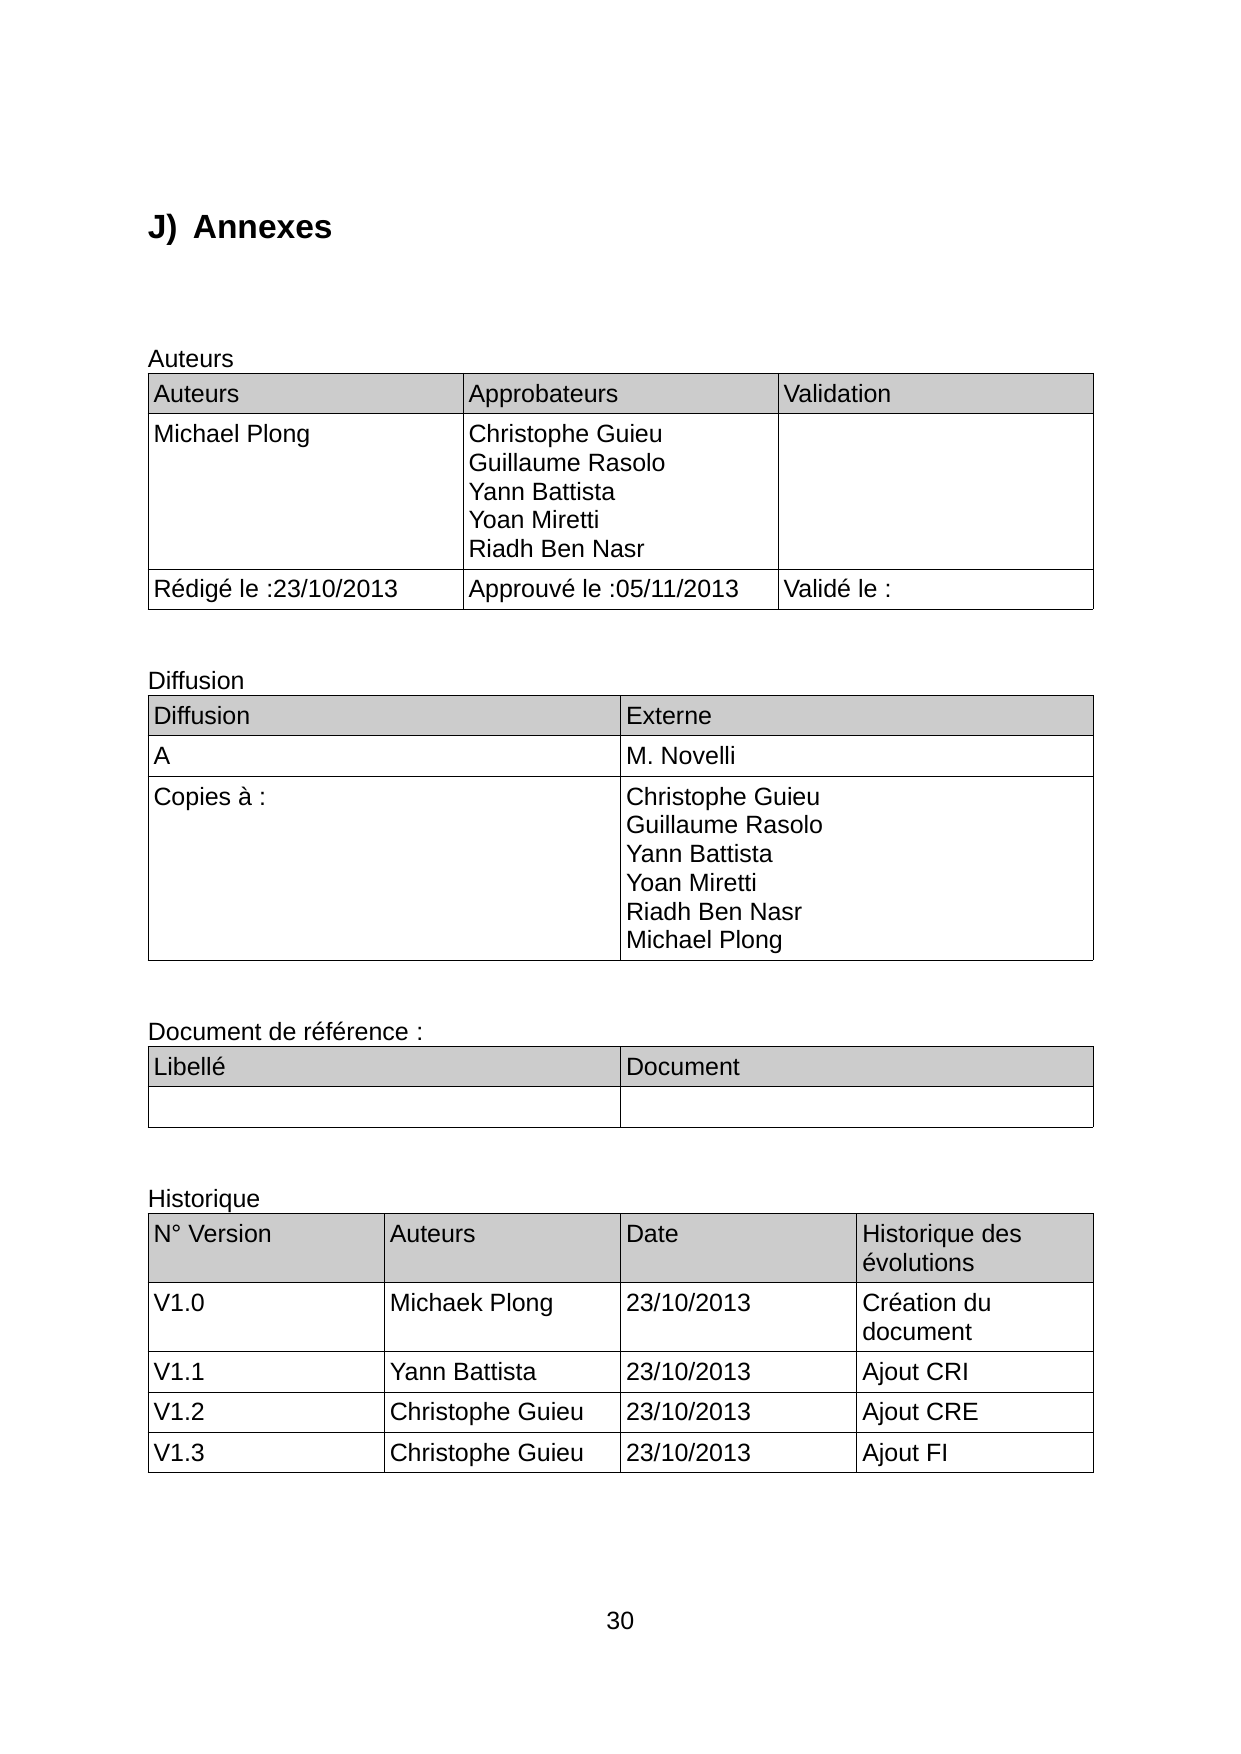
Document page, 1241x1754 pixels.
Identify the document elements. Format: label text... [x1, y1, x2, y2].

table_cell Christophe Guieu [385, 1433, 620, 1472]
table_cell A [149, 736, 620, 776]
table_cell [149, 1087, 620, 1127]
table_cell V1.2 [149, 1393, 384, 1432]
table_header Libellé [149, 1047, 620, 1086]
table_cell M. Novelli [621, 736, 1093, 776]
table_header Approbateurs [464, 374, 778, 413]
table_cell Copies à : [149, 777, 620, 960]
table_header N° Version [149, 1214, 384, 1282]
table_cell Ajout CRI [857, 1352, 1093, 1392]
text Document de référence : [148, 1017, 1093, 1046]
table_cell 23/10/2013 [621, 1393, 856, 1432]
table_cell Création du document [857, 1283, 1093, 1351]
table_header Diffusion [149, 696, 620, 735]
table_header Document [621, 1047, 1093, 1086]
table_cell Ajout CRE [857, 1393, 1093, 1432]
table_header Externe [621, 696, 1093, 735]
table_cell 23/10/2013 [621, 1283, 856, 1351]
table_cell [621, 1087, 1093, 1127]
table_cell [779, 414, 1093, 568]
table_header Date [621, 1214, 856, 1282]
table_cell V1.3 [149, 1433, 384, 1472]
table_cell Validé le : [779, 570, 1093, 609]
table_cell 23/10/2013 [621, 1433, 856, 1472]
text Auteurs [148, 344, 1093, 373]
table_cell Yann Battista [385, 1352, 620, 1392]
subtitle Annexes [148, 207, 1093, 245]
table_cell Ajout FI [857, 1433, 1093, 1472]
table_cell V1.0 [149, 1283, 384, 1351]
table_cell Michaek Plong [385, 1283, 620, 1351]
table_cell 23/10/2013 [621, 1352, 856, 1392]
table_cell Christophe Guieu Guillaume Rasolo Yann Battista Yoan Miretti Riadh Ben Nasr Michael Plong [621, 777, 1093, 960]
table_header Auteurs [149, 374, 463, 413]
table_cell V1.1 [149, 1352, 384, 1392]
text Diffusion [148, 666, 1093, 695]
table_header Validation [779, 374, 1093, 413]
table_cell Christophe Guieu Guillaume Rasolo Yann Battista Yoan Miretti Riadh Ben Nasr [464, 414, 778, 568]
text Historique [148, 1184, 1093, 1213]
table_cell Michael Plong [149, 414, 463, 568]
table_header Historique des évolutions [857, 1214, 1093, 1282]
table_cell Christophe Guieu [385, 1393, 620, 1432]
table_cell Approuvé le :05/11/2013 [464, 570, 778, 609]
table_header Auteurs [385, 1214, 620, 1282]
table_cell Rédigé le :23/10/2013 [149, 570, 463, 609]
